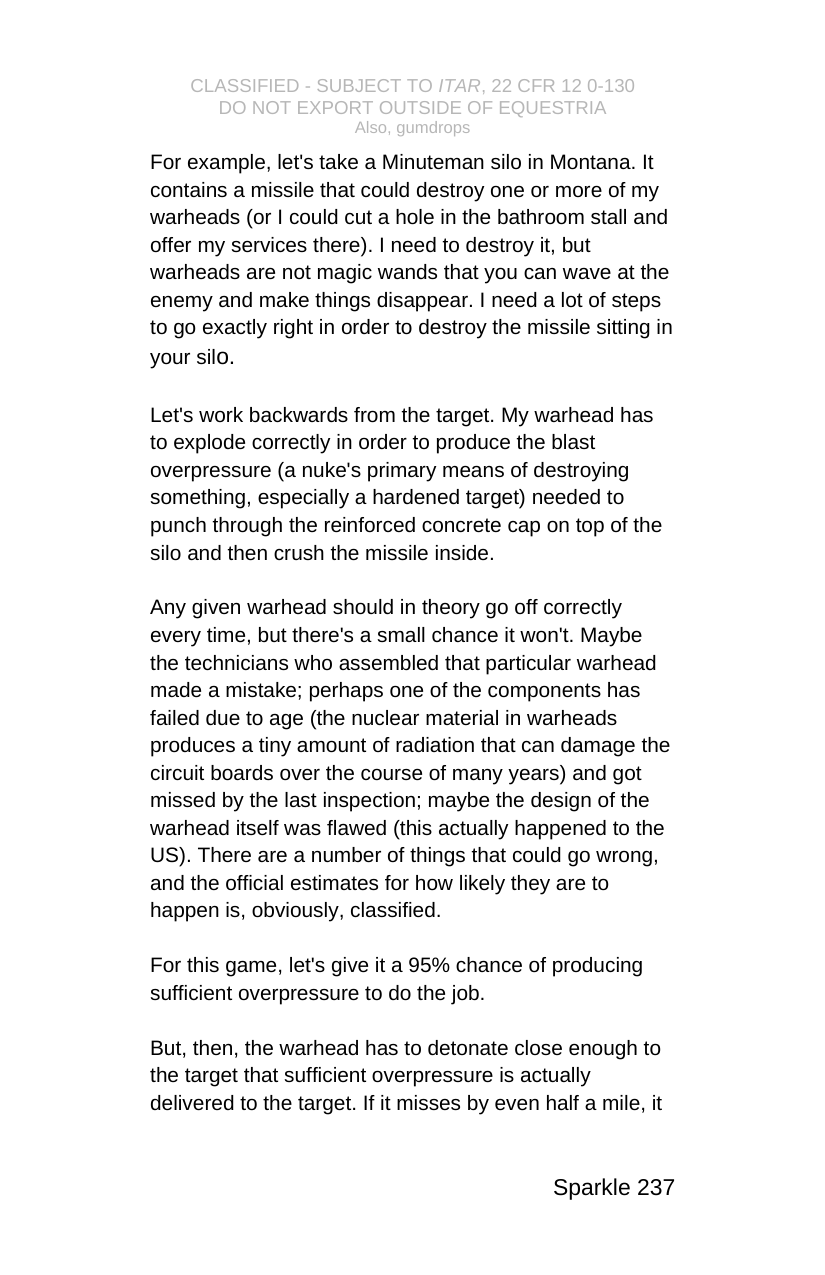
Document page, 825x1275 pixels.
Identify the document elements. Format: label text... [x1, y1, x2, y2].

text For example, let's take a Minuteman silo in Montana. It contains a missile that could destroy one or more of my warheads (or I could cut a hole in the bathroom stall and offer my services there). I need to destroy it, but warheads are not magic wands that you can wave at the enemy and make things disappear. I need a lot of steps to go exactly right in order to destroy the missile sitting in your silo. Let's work backwards from the target. My warhead has to explode correctly in order to produce the blast overpressure (a nuke's primary means of destroying something, especially a hardened target) needed to punch through the reinforced concrete cap on top of the silo and then crush the missile inside. [150, 150, 675, 564]
text For this game, let's give it a 95% chance of producing sufficient overpressure to do the job. But, then, the warhead has to detonate close enough to the target that sufficient overpressure is actually delivered to the target. If it misses by even half a mile, it [150, 953, 675, 1114]
text Any given warhead should in theory go off correctly every time, but there's a small chance it won't. Maybe the technicians who assembled that particular warhead made a mistake; perhaps one of the components has failed due to age (the nuclear material in warheads produces a tiny amount of radiation that can damage the circuit boards over the course of many years) and got missed by the last inspection; maybe the design of the warhead itself was flawed (this actually happened to the US). There are a number of things that could go wrong, and the official estimates for how likely they are to happen is, obviously, classified. [150, 595, 675, 922]
